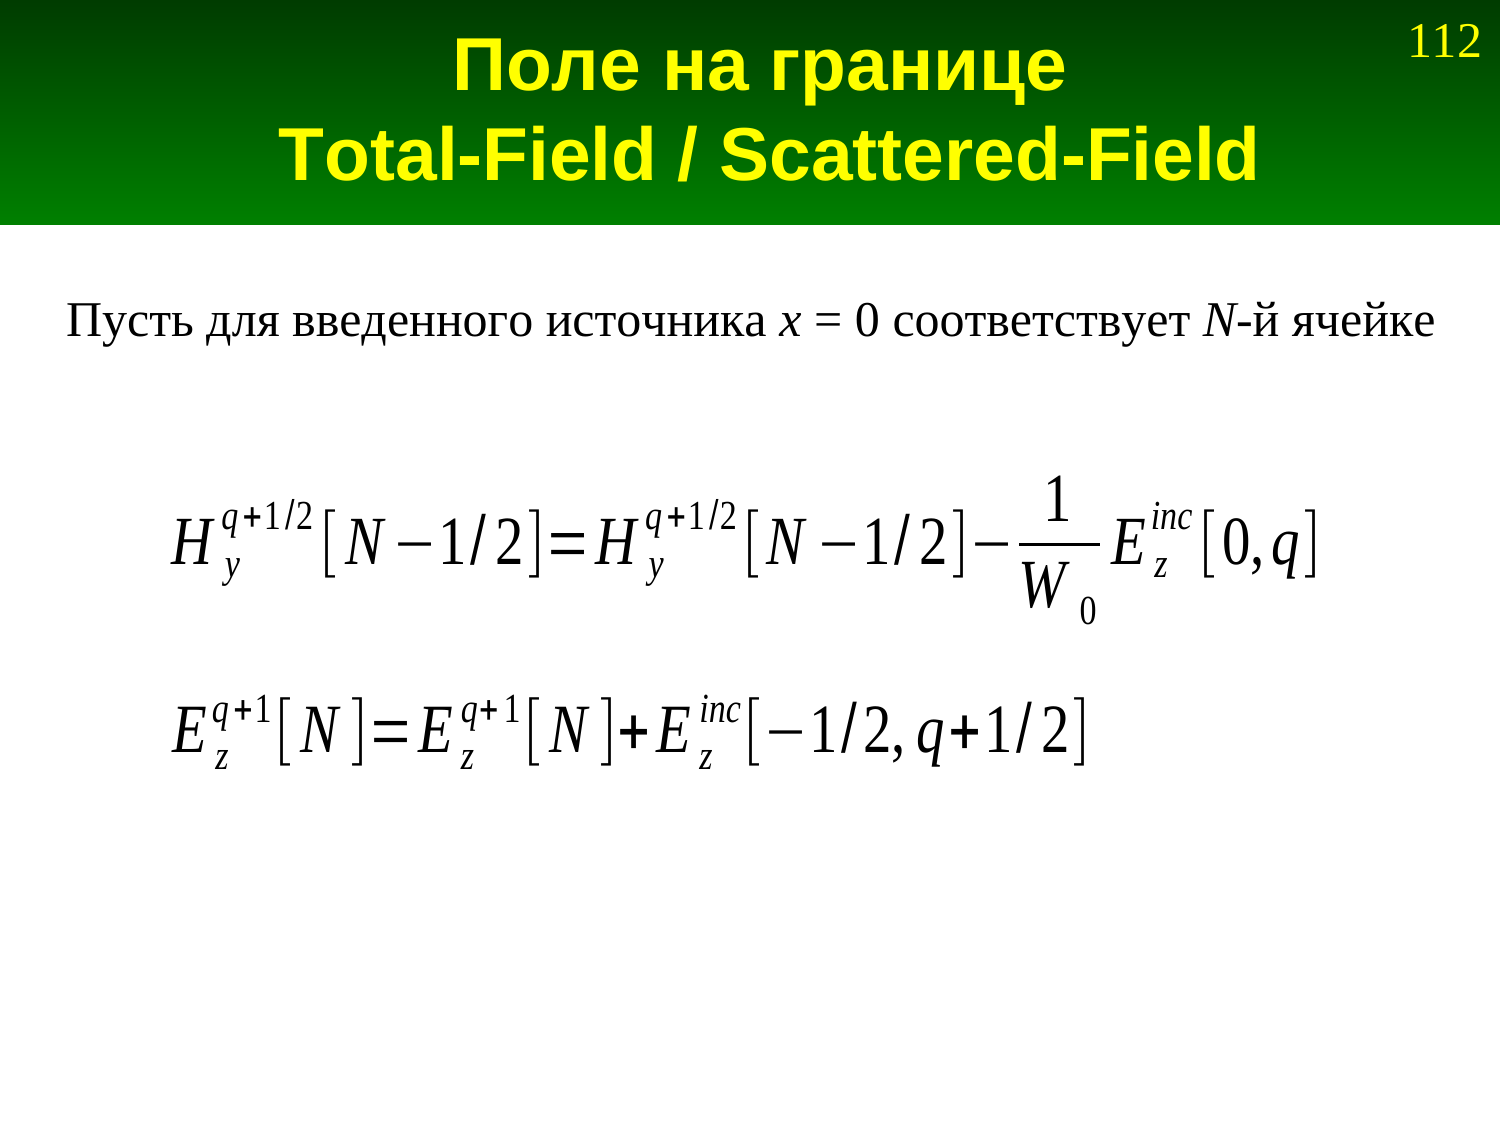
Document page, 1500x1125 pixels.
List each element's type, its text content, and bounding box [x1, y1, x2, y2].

text_box Пусть для введенного источника x = 0 соответствует N-й ячейке [51, 279, 1468, 355]
title Поле на границе Total-Field / Scattered-Field [100, 7, 1441, 204]
chart [154, 683, 1103, 780]
chart [153, 460, 1335, 635]
